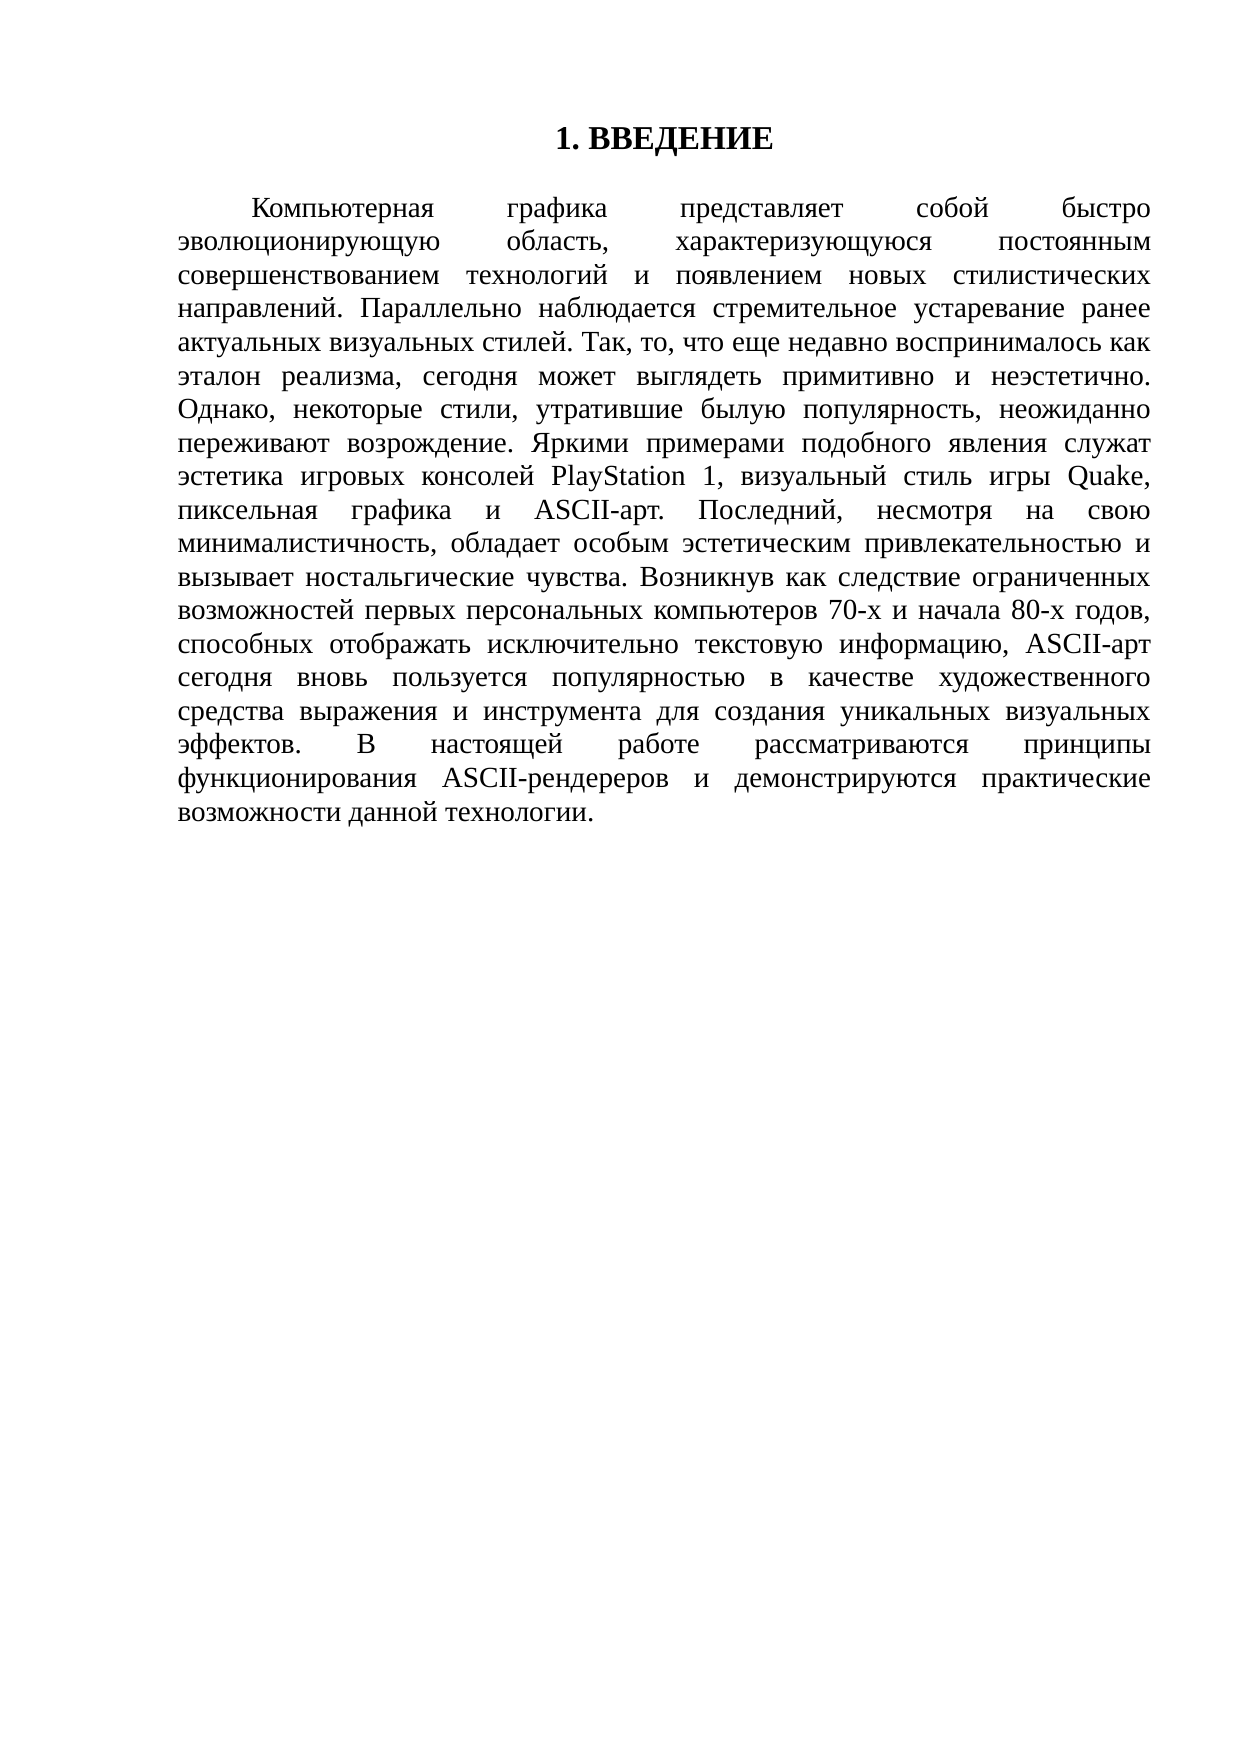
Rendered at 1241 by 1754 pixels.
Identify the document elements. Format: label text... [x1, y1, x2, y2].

subtitle 1. ВВЕДЕНИЕ [177, 118, 1152, 156]
text Компьютерная графика представляет собой быстро эволюционирующую область, характеризующуюся постоянным совершенствованием технологий и появлением новых стилистических направлений. Параллельно наблюдается стремительное устаревание ранее актуальных визуальных стилей. Так, то, что еще недавно воспринималось как эталон реализма, сегодня может выглядеть примитивно и неэстетично. Однако, некоторые стили, утратившие былую популярность, неожиданно переживают возрождение. Яркими примерами подобного явления служат эстетика игровых консолей PlayStation 1, визуальный стиль игры Quake, пиксельная графика и ASCII-арт. Последний, несмотря на свою минималистичность, обладает особым эстетическим привлекательностью и вызывает ностальгические чувства. Возникнув как следствие ограниченных возможностей первых персональных компьютеров 70-х и начала 80-х годов, способных отображать исключительно текстовую информацию, ASCII-арт сегодня вновь пользуется популярностью в качестве художественного средства выражения и инструмента для создания уникальных визуальных эффектов. В настоящей работе рассматриваются принципы функционирования ASCII-рендереров и демонстрируются практические возможности данной технологии. [177, 190, 1152, 827]
